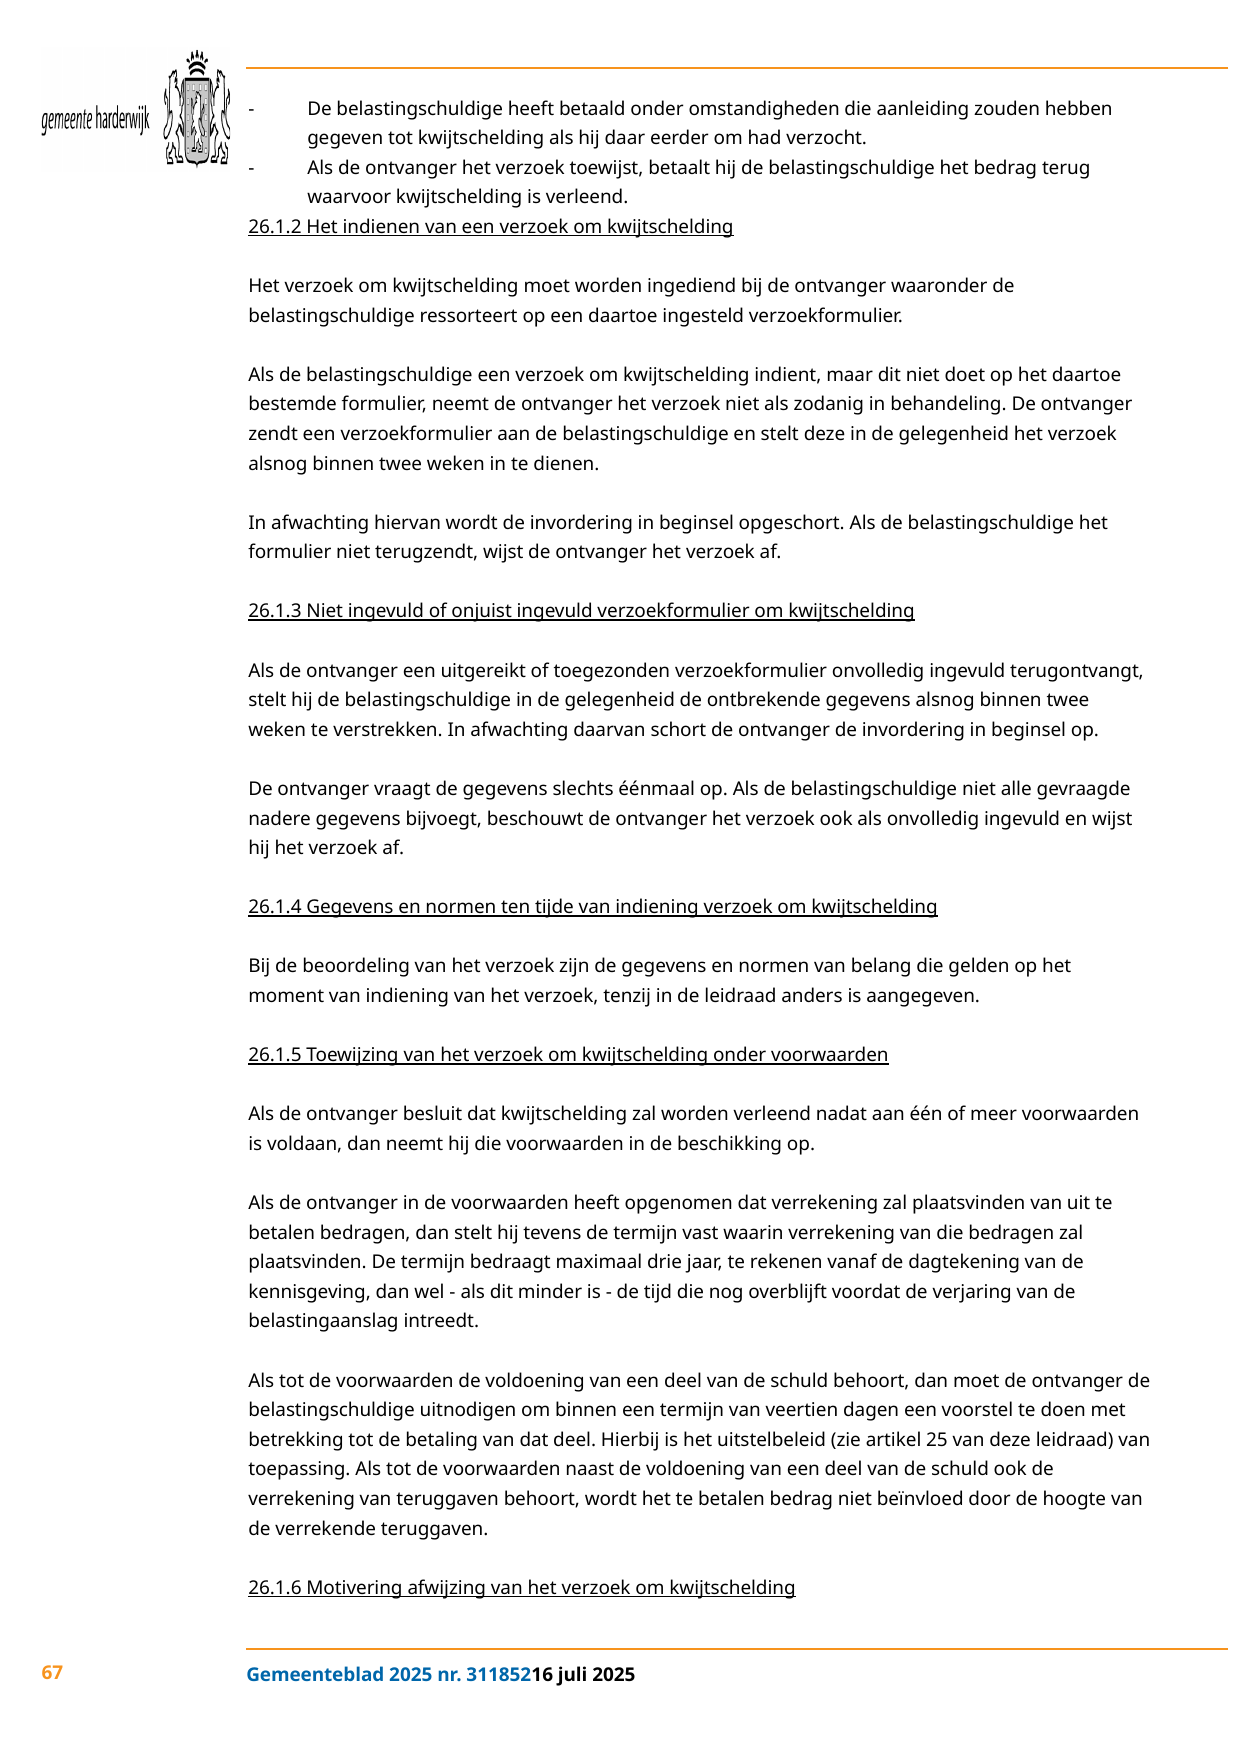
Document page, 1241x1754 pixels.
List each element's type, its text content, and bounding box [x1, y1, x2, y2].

text Bij de beoordeling van het verzoek zijn de gegevens en normen van belang die gelden op het moment van indiening van het verzoek, tenzij in de leidraad anders is aangegeven. [248, 953, 1152, 1008]
text Het verzoek om kwijtschelding moet worden ingediend bij de ontvanger waaronder de belastingschuldige ressorteert op een daartoe ingesteld verzoekformulier. [248, 272, 1152, 328]
text Als de ontvanger besluit dat kwijtschelding zal worden verleend nadat aan één of meer voorwaarden is voldaan, dan neemt hij die voorwaarden in de beschikking op. [248, 1101, 1152, 1156]
text Als tot de voorwaarden de voldoening van een deel van de schuld behoort, dan moet de ontvanger de belastingschuldige uitnodigen om binnen een termijn van veertien dagen een voorstel te doen met betrekking tot de betaling van dat deel. Hierbij is het uitstelbeleid (zie artikel 25 van deze leidraad) van toepassing. Als tot de voorwaarden naast de voldoening van een deel van de schuld ook de verrekening van teruggaven behoort, wordt het te betalen bedrag niet beïnvloed door de hoogte van de verrekende teruggaven. [248, 1367, 1152, 1541]
text Als de belastingschuldige een verzoek om kwijtschelding indient, maar dit niet doet op het daartoe bestemde formulier, neemt de ontvanger het verzoek niet als zodanig in behandeling. De ontvanger zendt een verzoekformulier aan de belastingschuldige en stelt deze in de gelegenheid het verzoek alsnog binnen twee weken in te dienen. [248, 361, 1152, 476]
text In afwachting hiervan wordt de invordering in beginsel opgeschort. Als de belastingschuldige het formulier niet terugzendt, wijst de ontvanger het verzoek af. [248, 509, 1152, 564]
text Als de ontvanger in de voorwaarden heeft opgenomen dat verrekening zal plaatsvinden van uit te betalen bedragen, dan stelt hij tevens de termijn vast waarin verrekening van die bedragen zal plaatsvinden. De termijn bedraagt maximaal drie jaar, te rekenen vanaf de dagtekening van de kennisgeving, dan wel - als dit minder is - de tijd die nog overblijft voordat de verjaring van de belastingaanslag intreedt. [248, 1189, 1152, 1333]
text De ontvanger vraagt de gegevens slechts éénmaal op. Als de belastingschuldige niet alle gevraagde nadere gegevens bijvoegt, beschouwt de ontvanger het verzoek ook als onvolledig ingevuld en wijst hij het verzoek af. [248, 775, 1152, 860]
text 26.1.2 Het indienen van een verzoek om kwijtschelding [248, 213, 1152, 239]
text 26.1.6 Motivering afwijzing van het verzoek om kwijtschelding [248, 1574, 1152, 1600]
text 26.1.5 Toewijzing van het verzoek om kwijtschelding onder voorwaarden [248, 1041, 1152, 1067]
list De belastingschuldige heeft betaald onder omstandigheden die aanleiding zouden hebben gegeven tot kwijtschelding als hij daar eerder om had verzocht. [248, 95, 1152, 150]
list Als de ontvanger het verzoek toewijst, betaalt hij de belastingschuldige het bedrag terug waarvoor kwijtschelding is verleend. [248, 154, 1152, 209]
text Als de ontvanger een uitgereikt of toegezonden verzoekformulier onvolledig ingevuld terugontvangt, stelt hij de belastingschuldige in de gelegenheid de ontbrekende gegevens alsnog binnen twee weken te verstrekken. In afwachting daarvan schort de ontvanger de invordering in beginsel op. [248, 657, 1152, 742]
text 26.1.3 Niet ingevuld of onjuist ingevuld verzoekformulier om kwijtschelding [248, 598, 1152, 623]
text 26.1.4 Gegevens en normen ten tijde van indiening verzoek om kwijtschelding [248, 893, 1152, 919]
picture [41, 47, 231, 172]
